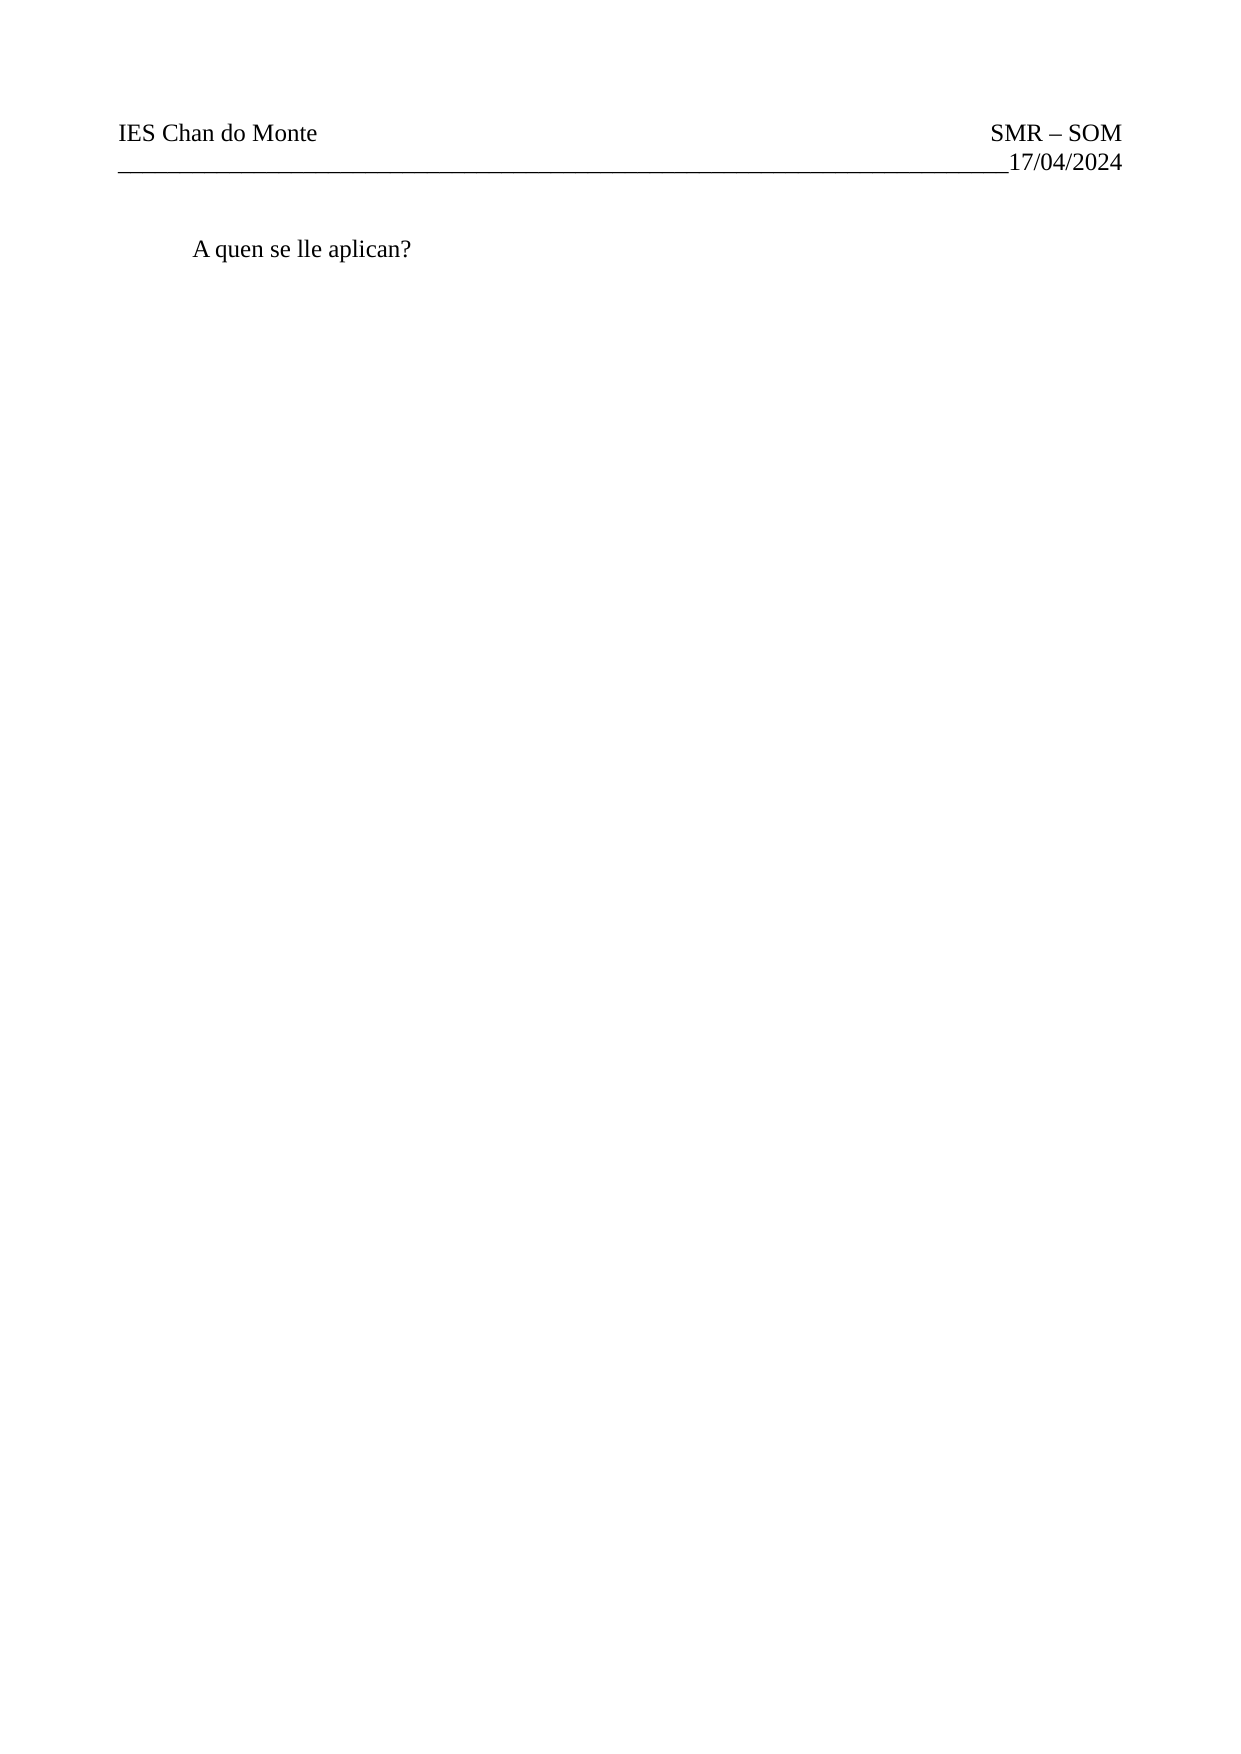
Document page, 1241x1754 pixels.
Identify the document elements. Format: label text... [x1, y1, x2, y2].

text A quen se lle aplican? [192, 234, 1122, 263]
